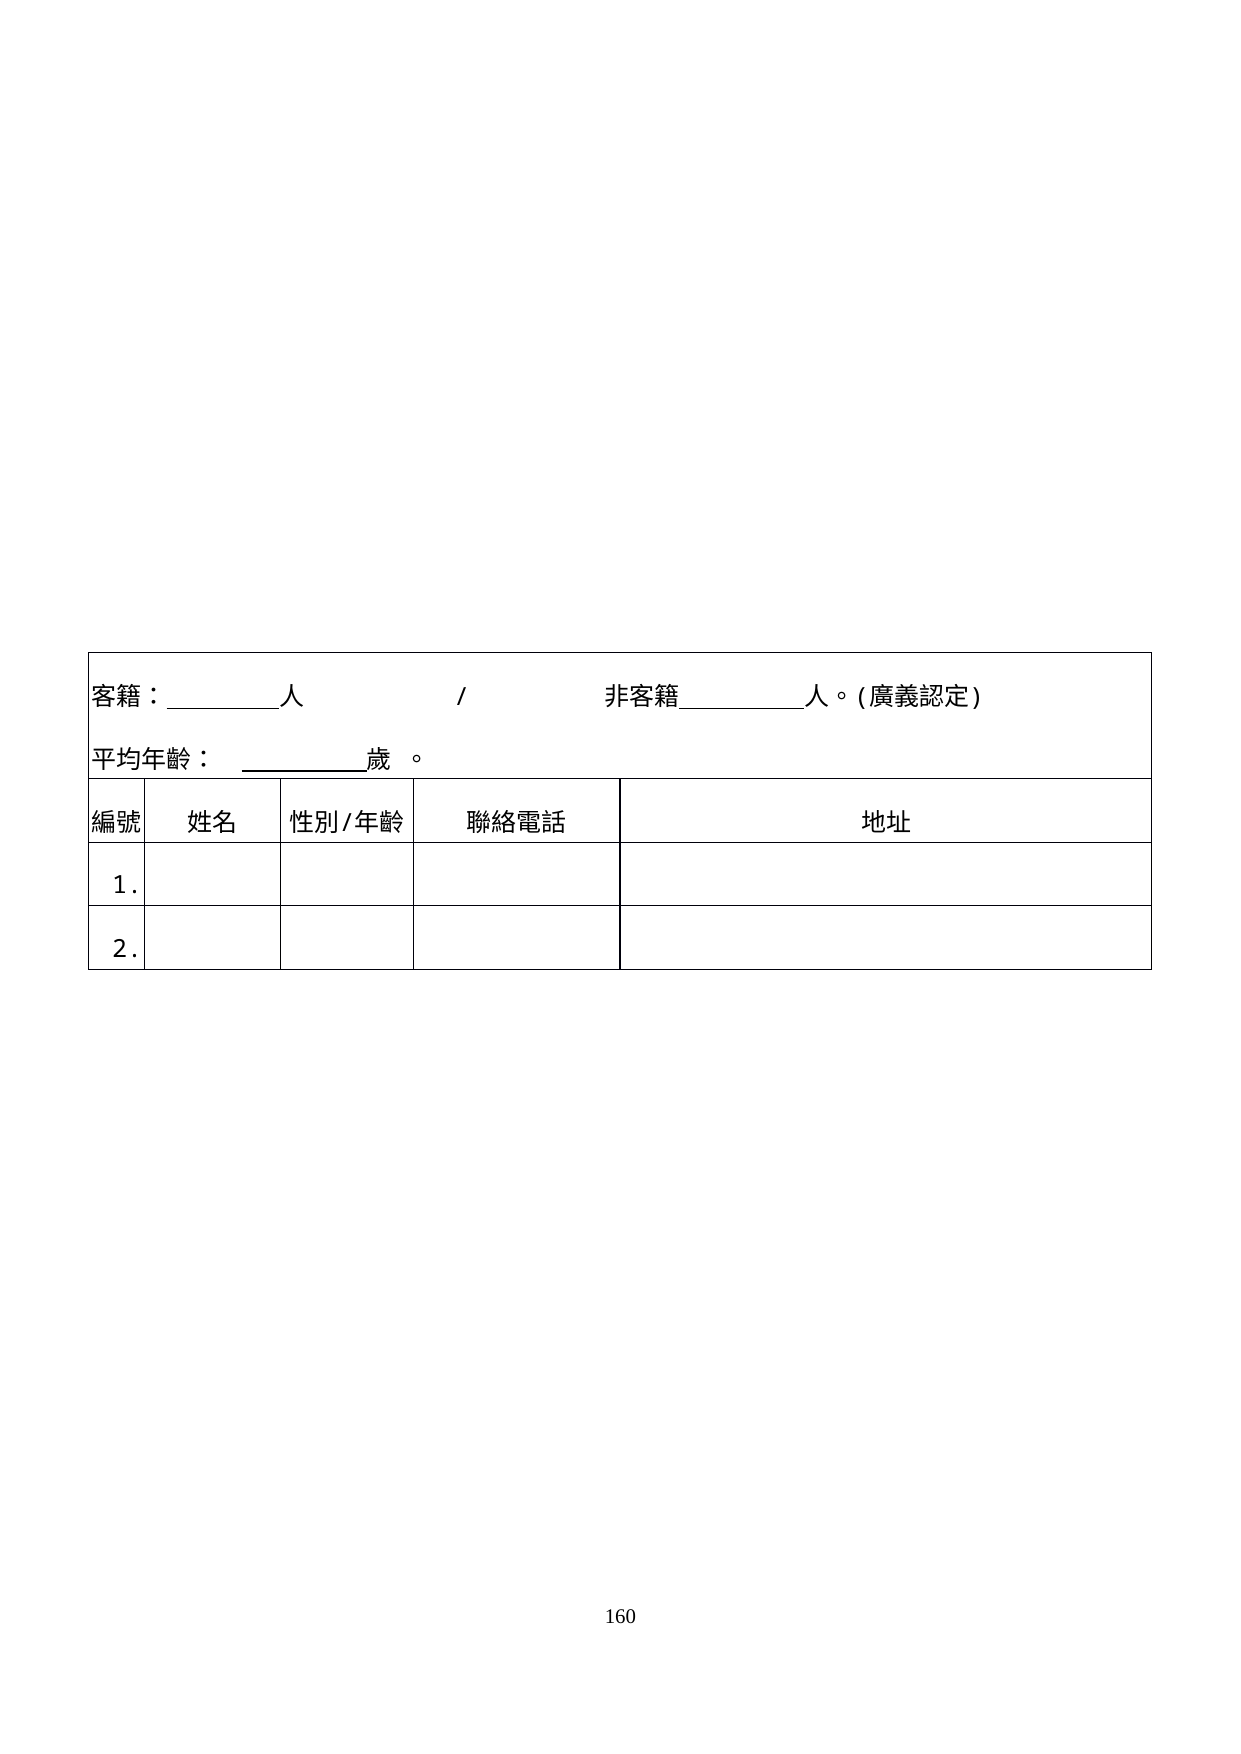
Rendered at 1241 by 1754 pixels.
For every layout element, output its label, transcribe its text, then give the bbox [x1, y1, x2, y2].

table_cell 地址 [621, 779, 1151, 842]
table_cell [414, 906, 619, 969]
table_cell 客籍： 人 / 非客籍 人。(廣義認定) 平均年齡： 歲 。 [89, 653, 1151, 778]
table_cell [281, 843, 413, 905]
table_cell 姓名 [145, 779, 280, 842]
table_cell 聯絡電話 [414, 779, 619, 842]
table_cell [145, 906, 280, 969]
table_cell [621, 906, 1151, 969]
table_cell 2. [89, 906, 144, 969]
table_cell [621, 843, 1151, 905]
table_cell [281, 906, 413, 969]
table_cell [414, 843, 619, 905]
table_cell [145, 843, 280, 905]
table_cell 1. [89, 843, 144, 905]
table_cell 性別/年齡 [281, 779, 413, 842]
table_cell 編號 [89, 779, 144, 842]
